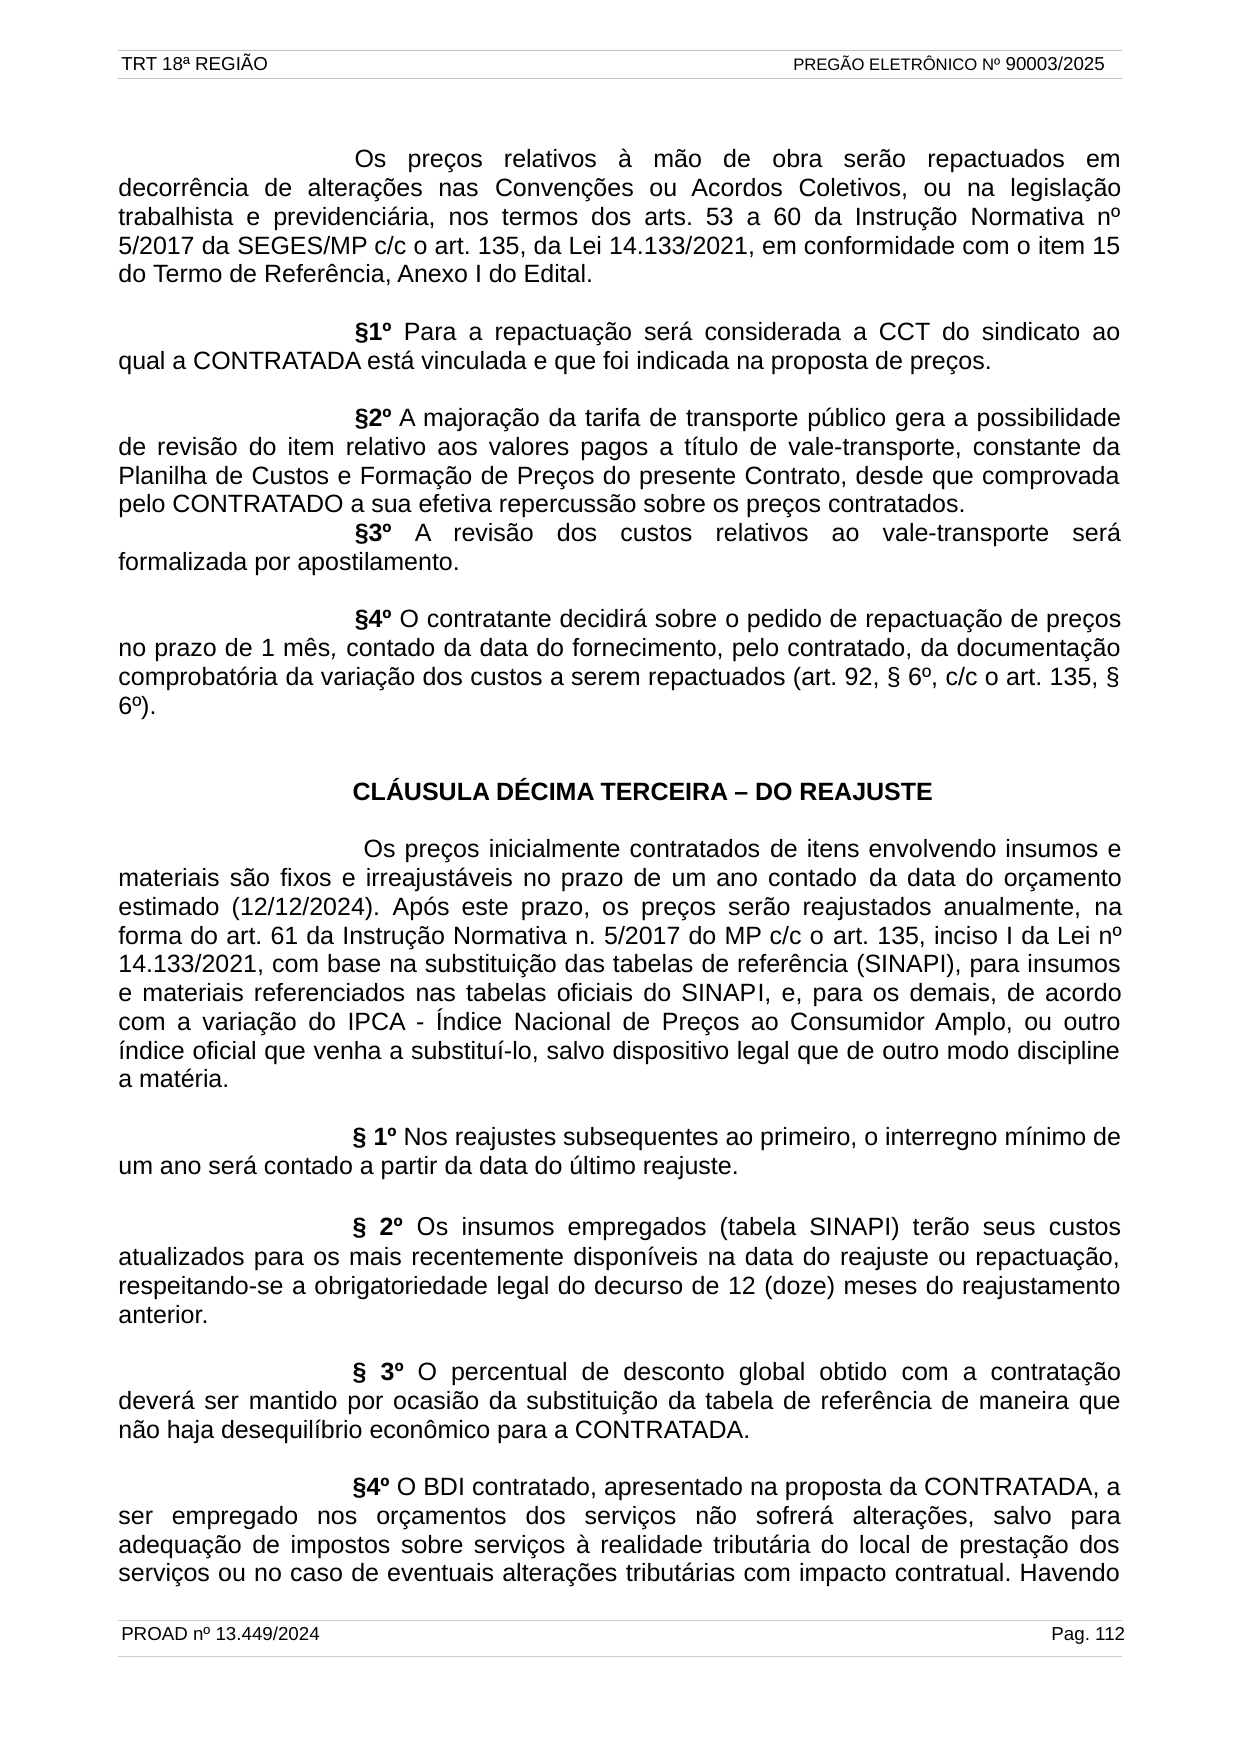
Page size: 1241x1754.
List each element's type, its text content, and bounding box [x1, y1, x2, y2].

text CLÁUSULA DÉCIMA TERCEIRA – DO REAJUSTE [118, 777, 1122, 806]
text §3º A revisão dos custos relativos ao vale-transporte será formalizada por apostilamento. [118, 518, 1122, 576]
text §4º O BDI contratado, apresentado na proposta da CONTRATADA, a ser empregado nos orçamentos dos serviços não sofrerá alterações, salvo para adequação de impostos sobre serviços à realidade tributária do local de prestação dos serviços ou no caso de eventuais alterações tributárias com impacto contratual. Havendo [118, 1472, 1122, 1587]
text §2º A majoração da tarifa de transporte público gera a possibilidade de revisão do item relativo aos valores pagos a título de vale-transporte, constante da Planilha de Custos e Formação de Preços do presente Contrato, desde que comprovada pelo CONTRATADO a sua efetiva repercussão sobre os preços contratados. [118, 403, 1122, 518]
text Os preços inicialmente contratados de itens envolvendo insumos e materiais são fixos e irreajustáveis no prazo de um ano contado da data do orçamento estimado (12/12/2024). Após este prazo, os preços serão reajustados anualmente, na forma do art. 61 da Instrução Normativa n. 5/2017 do MP c/c o art. 135, inciso I da Lei nº 14.133/2021, com base na substituição das tabelas de referência (SINAPI), para insumos e materiais referenciados nas tabelas oficiais do SINAPI, e, para os demais, de acordo com a variação do IPCA - Índice Nacional de Preços ao Consumidor Amplo, ou outro índice oficial que venha a substituí-lo, salvo dispositivo legal que de outro modo discipline a matéria. [118, 834, 1122, 1093]
text Os preços relativos à mão de obra serão repactuados em decorrência de alterações nas Convenções ou Acordos Coletivos, ou na legislação trabalhista e previdenciária, nos termos dos arts. 53 a 60 da Instrução Normativa nº 5/2017 da SEGES/MP c/c o art. 135, da Lei 14.133/2021, em conformidade com o item 15 do Termo de Referência, Anexo I do Edital. [118, 144, 1122, 288]
text §4º O contratante decidirá sobre o pedido de repactuação de preços no prazo de 1 mês, contado da data do fornecimento, pelo contratado, da documentação comprobatória da variação dos custos a serem repactuados (art. 92, § 6º, c/c o art. 135, § 6º). [118, 604, 1122, 719]
text § 2º Os insumos empregados (tabela SINAPI) terão seus custos atualizados para os mais recentemente disponíveis na data do reajuste ou repactuação, respeitando-se a obrigatoriedade legal do decurso de 12 (doze) meses do reajustamento anterior. [118, 1208, 1122, 1328]
text §1º Para a repactuação será considerada a CCT do sindicato ao qual a CONTRATADA está vinculada e que foi indicada na proposta de preços. [118, 317, 1122, 374]
text § 3º O percentual de desconto global obtido com a contratação deverá ser mantido por ocasião da substituição da tabela de referência de maneira que não haja desequilíbrio econômico para a CONTRATADA. [118, 1357, 1122, 1443]
text § 1º Nos reajustes subsequentes ao primeiro, o interregno mínimo de um ano será contado a partir da data do último reajuste. [118, 1122, 1122, 1179]
